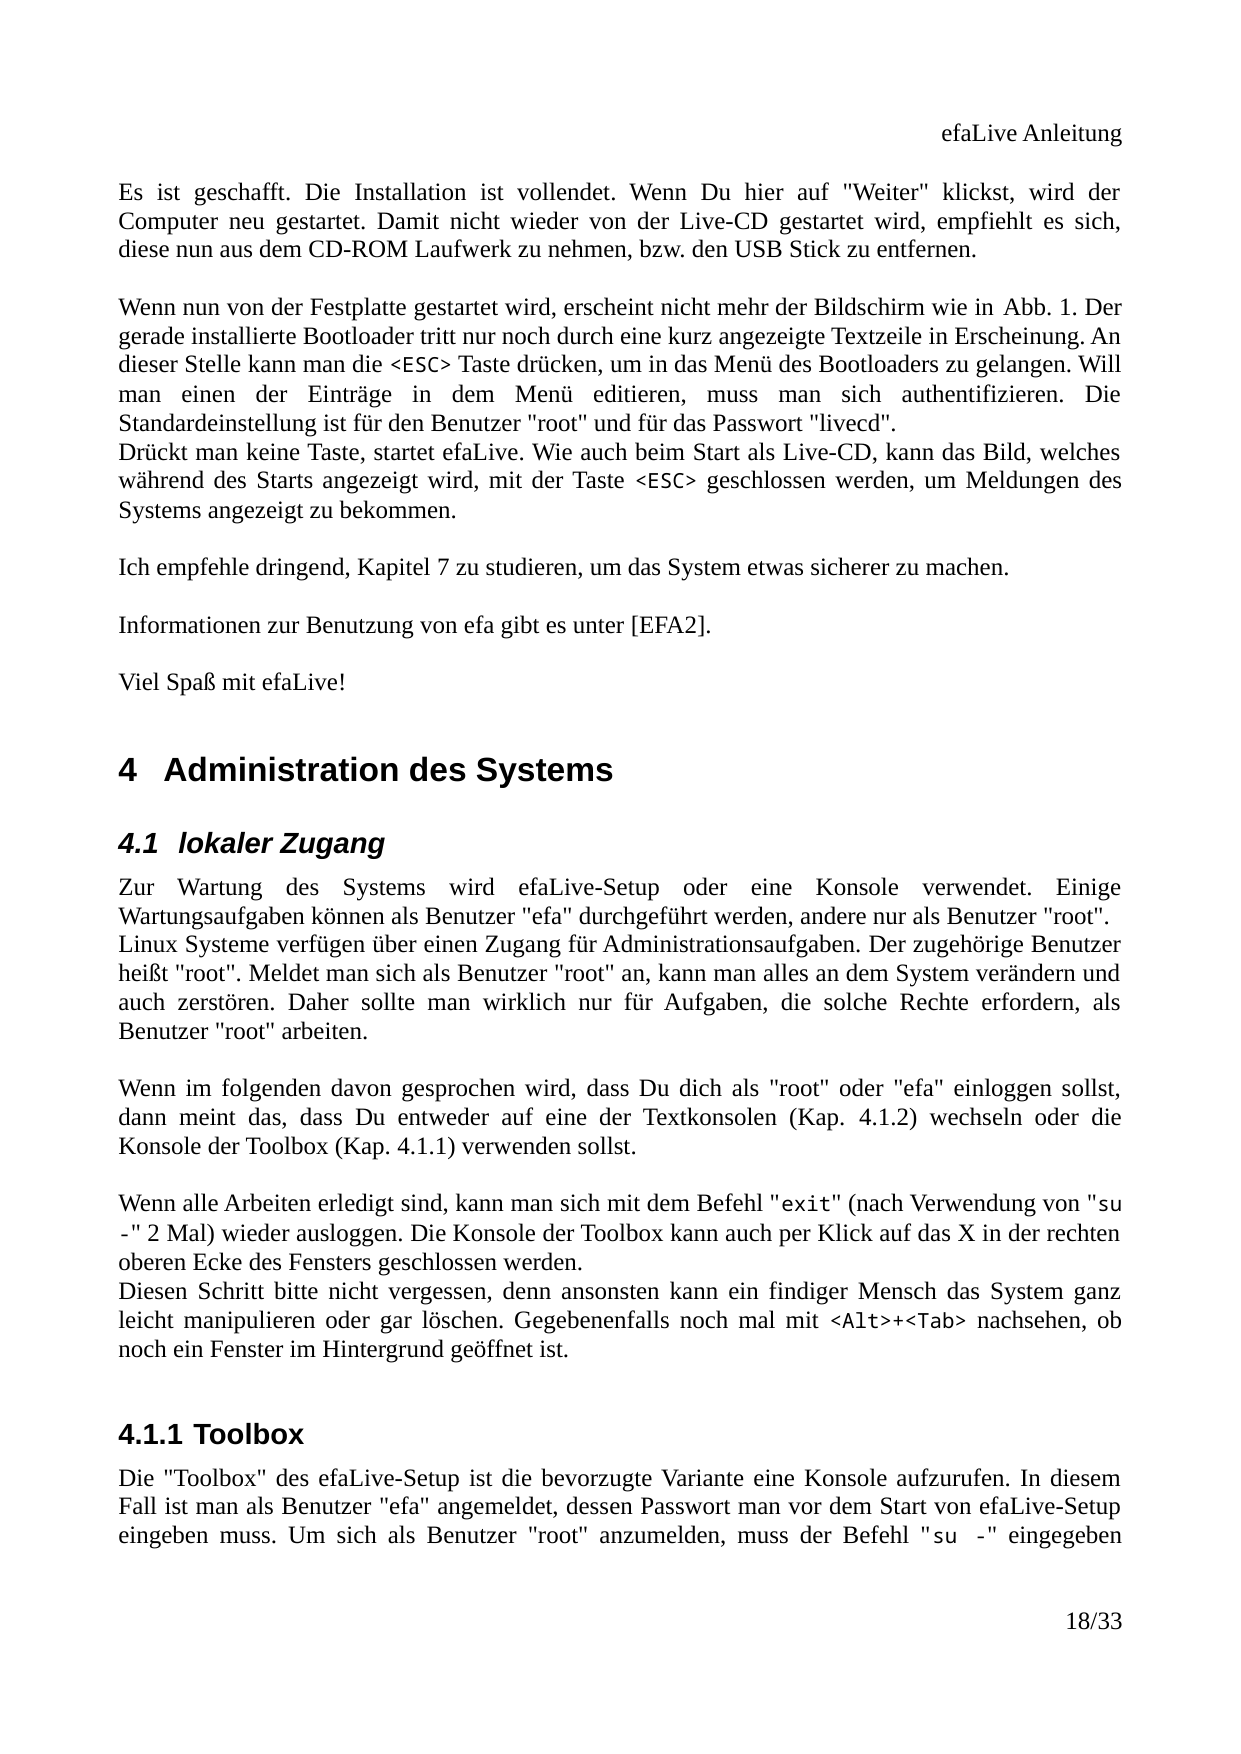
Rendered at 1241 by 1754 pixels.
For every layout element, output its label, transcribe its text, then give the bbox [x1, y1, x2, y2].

text Wenn alle Arbeiten erledigt sind, kann man sich mit dem Befehl "exit" (nach Verwendung von "su -" 2 Mal) wieder ausloggen. Die Konsole der Toolbox kann auch per Klick auf das X in der rechten oberen Ecke des Fensters geschlossen werden. [118, 1188, 1122, 1276]
text Viel Spaß mit efaLive! [118, 667, 1122, 696]
subtitle lokaler Zugang [118, 826, 1122, 859]
text Wenn nun von der Festplatte gestartet wird, erscheint nicht mehr der Bildschirm wie in Abb. 1. Der gerade installierte Bootloader tritt nur noch durch eine kurz angezeigte Textzeile in Erscheinung. An dieser Stelle kann man die <ESC> Taste drücken, um in das Menü des Bootloaders zu gelangen. Will man einen der Einträge in dem Menü editieren, muss man sich authentifizieren. Die Standardeinstellung ist für den Benutzer "root" und für das Passwort "livecd". [118, 292, 1122, 437]
text Wenn im folgenden davon gesprochen wird, dass Du dich als "root" oder "efa" einloggen sollst, dann meint das, dass Du entweder auf eine der Textkonsolen (Kap. 4.1.2) wechseln oder die Konsole der Toolbox (Kap. 4.1.1) verwenden sollst. [118, 1073, 1122, 1159]
text Die "Toolbox" des efaLive-Setup ist die bevorzugte Variante eine Konsole aufzurufen. In diesem Fall ist man als Benutzer "efa" angemeldet, dessen Passwort man vor dem Start von efaLive-Setup eingeben muss. Um sich als Benutzer "root" anzumelden, muss der Befehl "su -" eingegeben [118, 1463, 1122, 1550]
text Zur Wartung des Systems wird efaLive-Setup oder eine Konsole verwendet. Einige Wartungsaufgaben können als Benutzer "efa" durchgeführt werden, andere nur als Benutzer "root". [118, 872, 1122, 929]
text Ich empfehle dringend, Kapitel 7 zu studieren, um das System etwas sicherer zu machen. [118, 552, 1122, 581]
text Drückt man keine Taste, startet efaLive. Wie auch beim Start als Live-CD, kann das Bild, welches während des Starts angezeigt wird, mit der Taste <ESC> geschlossen werden, um Meldungen des Systems angezeigt zu bekommen. [118, 437, 1122, 523]
text Diesen Schritt bitte nicht vergessen, denn ansonsten kann ein findiger Mensch das System ganz leicht manipulieren oder gar löschen. Gegebenenfalls noch mal mit <Alt>+<Tab> nachsehen, ob noch ein Fenster im Hintergrund geöffnet ist. [118, 1276, 1122, 1363]
subtitle Administration des Systems [118, 750, 1122, 788]
text Es ist geschafft. Die Installation ist vollendet. Wenn Du hier auf "Weiter" klickst, wird der Computer neu gestartet. Damit nicht wieder von der Live-CD gestartet wird, empfiehlt es sich, diese nun aus dem CD-ROM Laufwerk zu nehmen, bzw. den USB Stick zu entfernen. [118, 177, 1122, 263]
text Informationen zur Benutzung von efa gibt es unter [EFA2]. [118, 610, 1122, 638]
text Linux Systeme verfügen über einen Zugang für Administrationsaufgaben. Der zugehörige Benutzer heißt "root". Meldet man sich als Benutzer "root" an, kann man alles an dem System verändern und auch zerstören. Daher sollte man wirklich nur für Aufgaben, die solche Rechte erfordern, als Benutzer "root" arbeiten. [118, 929, 1122, 1044]
subtitle Toolbox [118, 1417, 1122, 1450]
